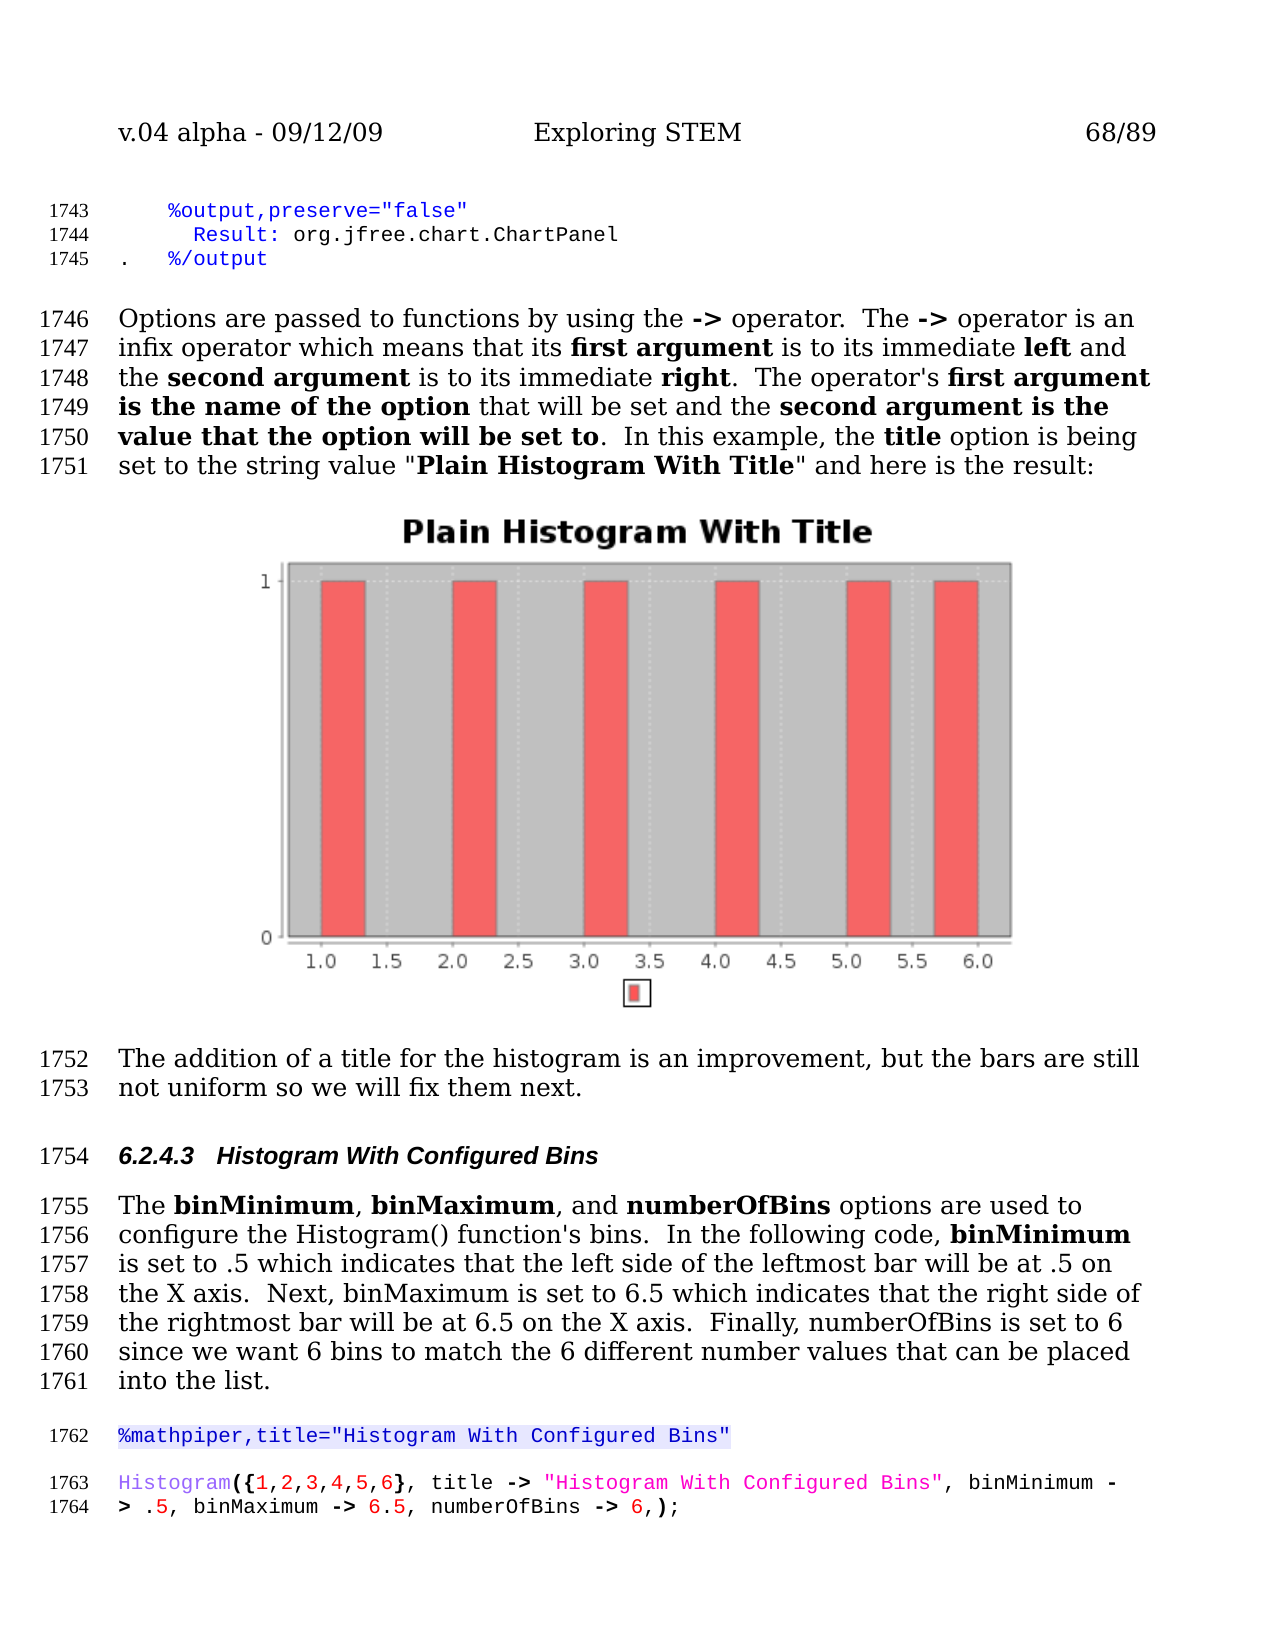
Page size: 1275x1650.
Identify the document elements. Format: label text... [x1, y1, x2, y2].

text The addition of a title for the histogram is an improvement, but the bars are still not uniform so we will fix them next. [118, 1044, 1157, 1102]
text %mathpiper,title="Histogram With Configured Bins" [118, 1425, 1157, 1449]
text The binMinimum, binMaximum, and numberOfBins options are used to configure the Histogram() function's bins. In the following code, binMinimum is set to .5 which indicates that the left side of the leftmost bar will be at .5 on the X axis. Next, binMaximum is set to 6.5 which indicates that the right side of the rightmost bar will be at 6.5 on the X axis. Finally, numberOfBins is set to 6 since we want 6 bins to match the 6 different number values that can be placed into the list. [118, 1191, 1157, 1395]
text %output,preserve="false" [118, 200, 1157, 224]
text . %/output [118, 248, 1157, 271]
text Histogram({1,2,3,4,5,6}, title -> "Histogram With Configured Bins", binMinimum -> .5, binMaximum -> 6.5, numberOfBins -> 6,); [118, 1472, 1157, 1520]
text Result: org.jfree.chart.ChartPanel [118, 224, 1157, 248]
picture [245, 512, 1030, 1009]
text Options are passed to functions by using the -> operator. The -> operator is an infix operator which means that its first argument is to its immediate left and the second argument is to its immediate right. The operator's first argument is the name of the option that will be set and the second argument is the value that the option will be set to. In this example, the title option is being set to the string value "Plain Histogram With Title" and here is the result: [118, 304, 1157, 480]
subtitle Histogram With Configured Bins [118, 1141, 1157, 1170]
